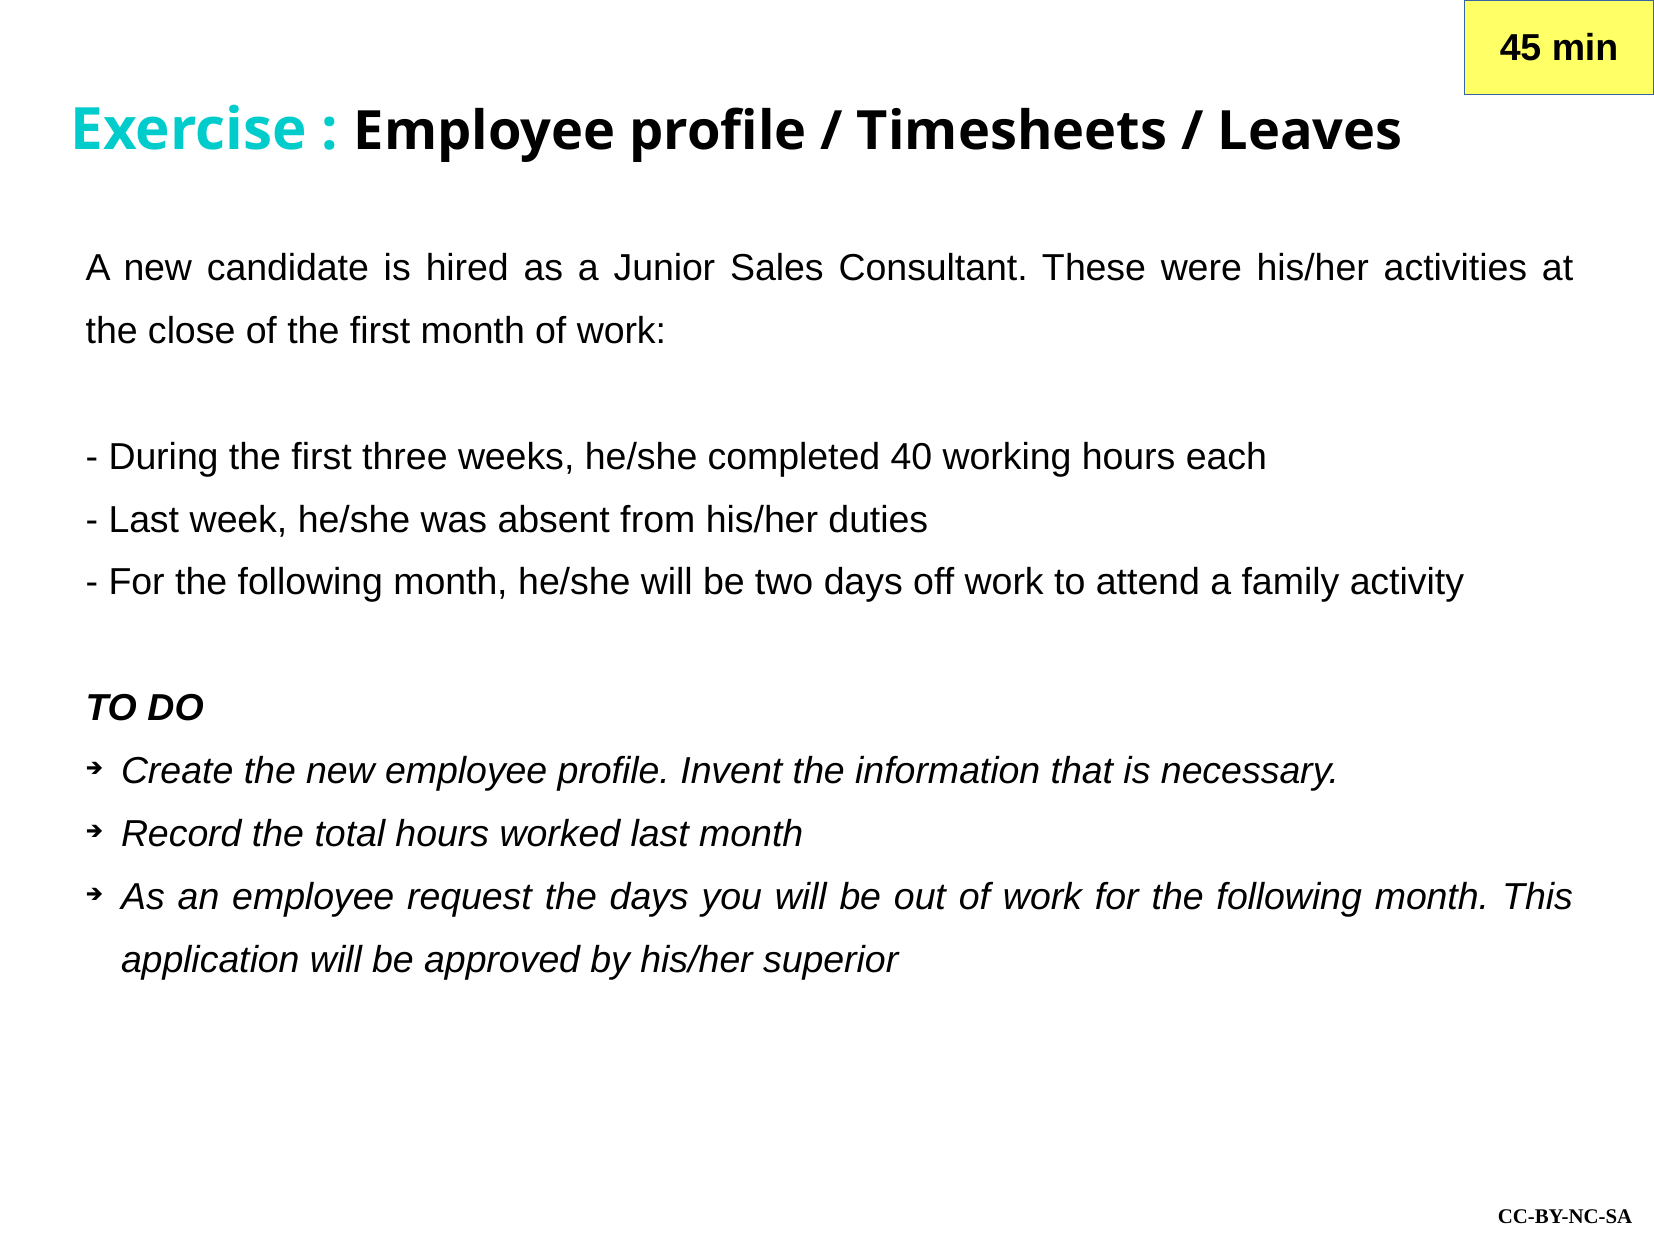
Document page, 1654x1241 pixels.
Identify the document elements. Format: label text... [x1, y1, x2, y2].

title Exercise : Employee profile / Timesheets / Leaves [70, 23, 1560, 217]
text_box 45 min [1464, 0, 1654, 95]
text_box A new candidate is hired as a Junior Sales Consultant. These were his/her activities at the close of the first month of work: - During the first three weeks, he/she completed 40 working hours each - Last week, he/she was absent from his/her duties - For the following month, he/she will be two days off work to attend a family activity TO DO Create the new employee profile. Invent the information that is necessary. Record the total hours worked last month As an employee request the days you will be out of work for the following month. This application will be approved by his/her superior [70, 217, 1589, 1094]
